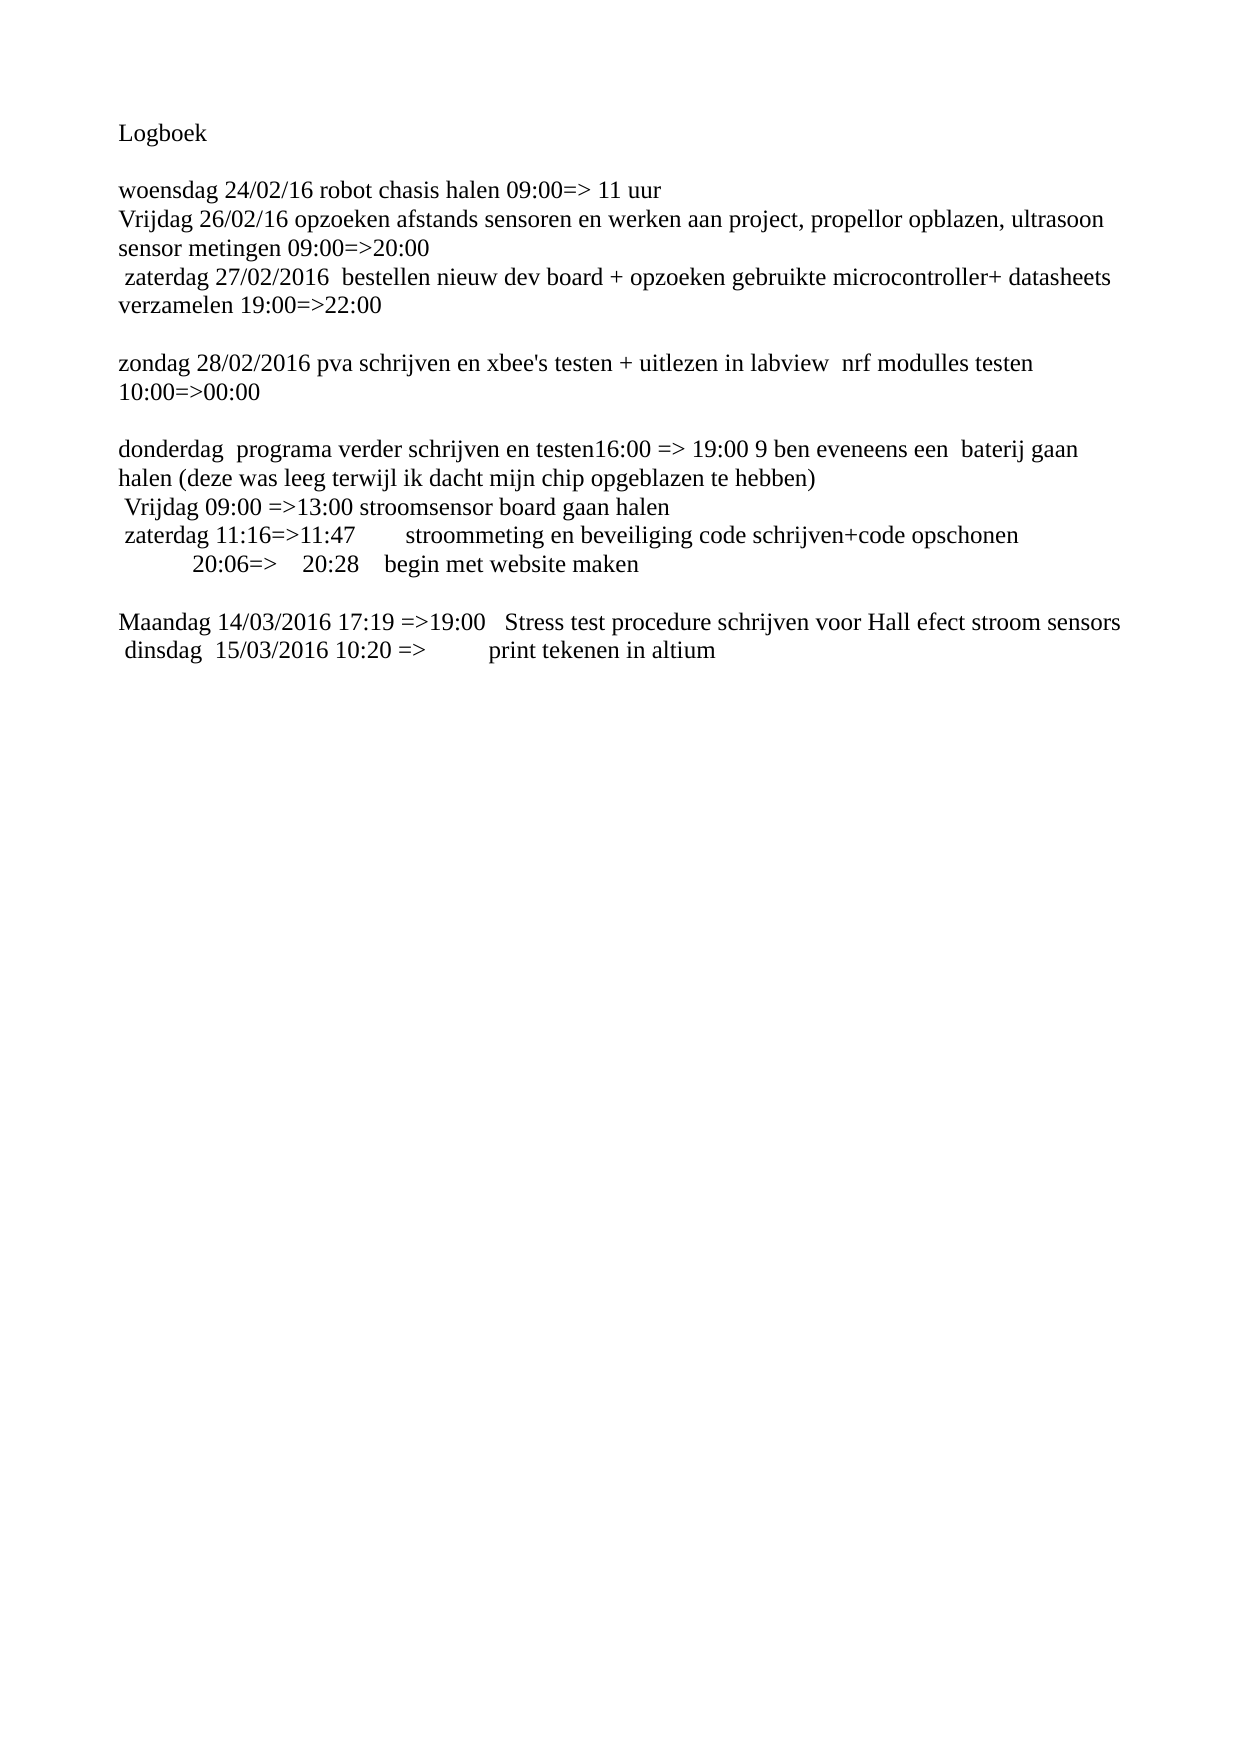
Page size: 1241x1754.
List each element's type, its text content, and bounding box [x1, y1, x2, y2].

text Vrijdag 09:00 =>13:00 stroomsensor board gaan halen [118, 492, 1122, 521]
text Maandag 14/03/2016 17:19 =>19:00 Stress test procedure schrijven voor Hall efect stroom sensors [118, 607, 1122, 636]
text Logboek [118, 118, 1122, 147]
text Vrijdag 26/02/16 opzoeken afstands sensoren en werken aan project, propellor opblazen, ultrasoon sensor metingen 09:00=>20:00 [118, 204, 1122, 262]
text woensdag 24/02/16 robot chasis halen 09:00=> 11 uur [118, 176, 1122, 204]
text 20:06=> 20:28 begin met website maken [118, 549, 1122, 578]
text zaterdag 27/02/2016 bestellen nieuw dev board + opzoeken gebruikte microcontroller+ datasheets verzamelen 19:00=>22:00 [118, 262, 1122, 319]
text zondag 28/02/2016 pva schrijven en xbee's testen + uitlezen in labview nrf modulles testen 10:00=>00:00 [118, 348, 1122, 406]
text zaterdag 11:16=>11:47 stroommeting en beveiliging code schrijven+code opschonen [118, 521, 1122, 549]
text donderdag programa verder schrijven en testen16:00 => 19:00 9 ben eveneens een baterij gaan halen (deze was leeg terwijl ik dacht mijn chip opgeblazen te hebben) [118, 434, 1122, 492]
text dinsdag 15/03/2016 10:20 => print tekenen in altium [118, 636, 1122, 664]
